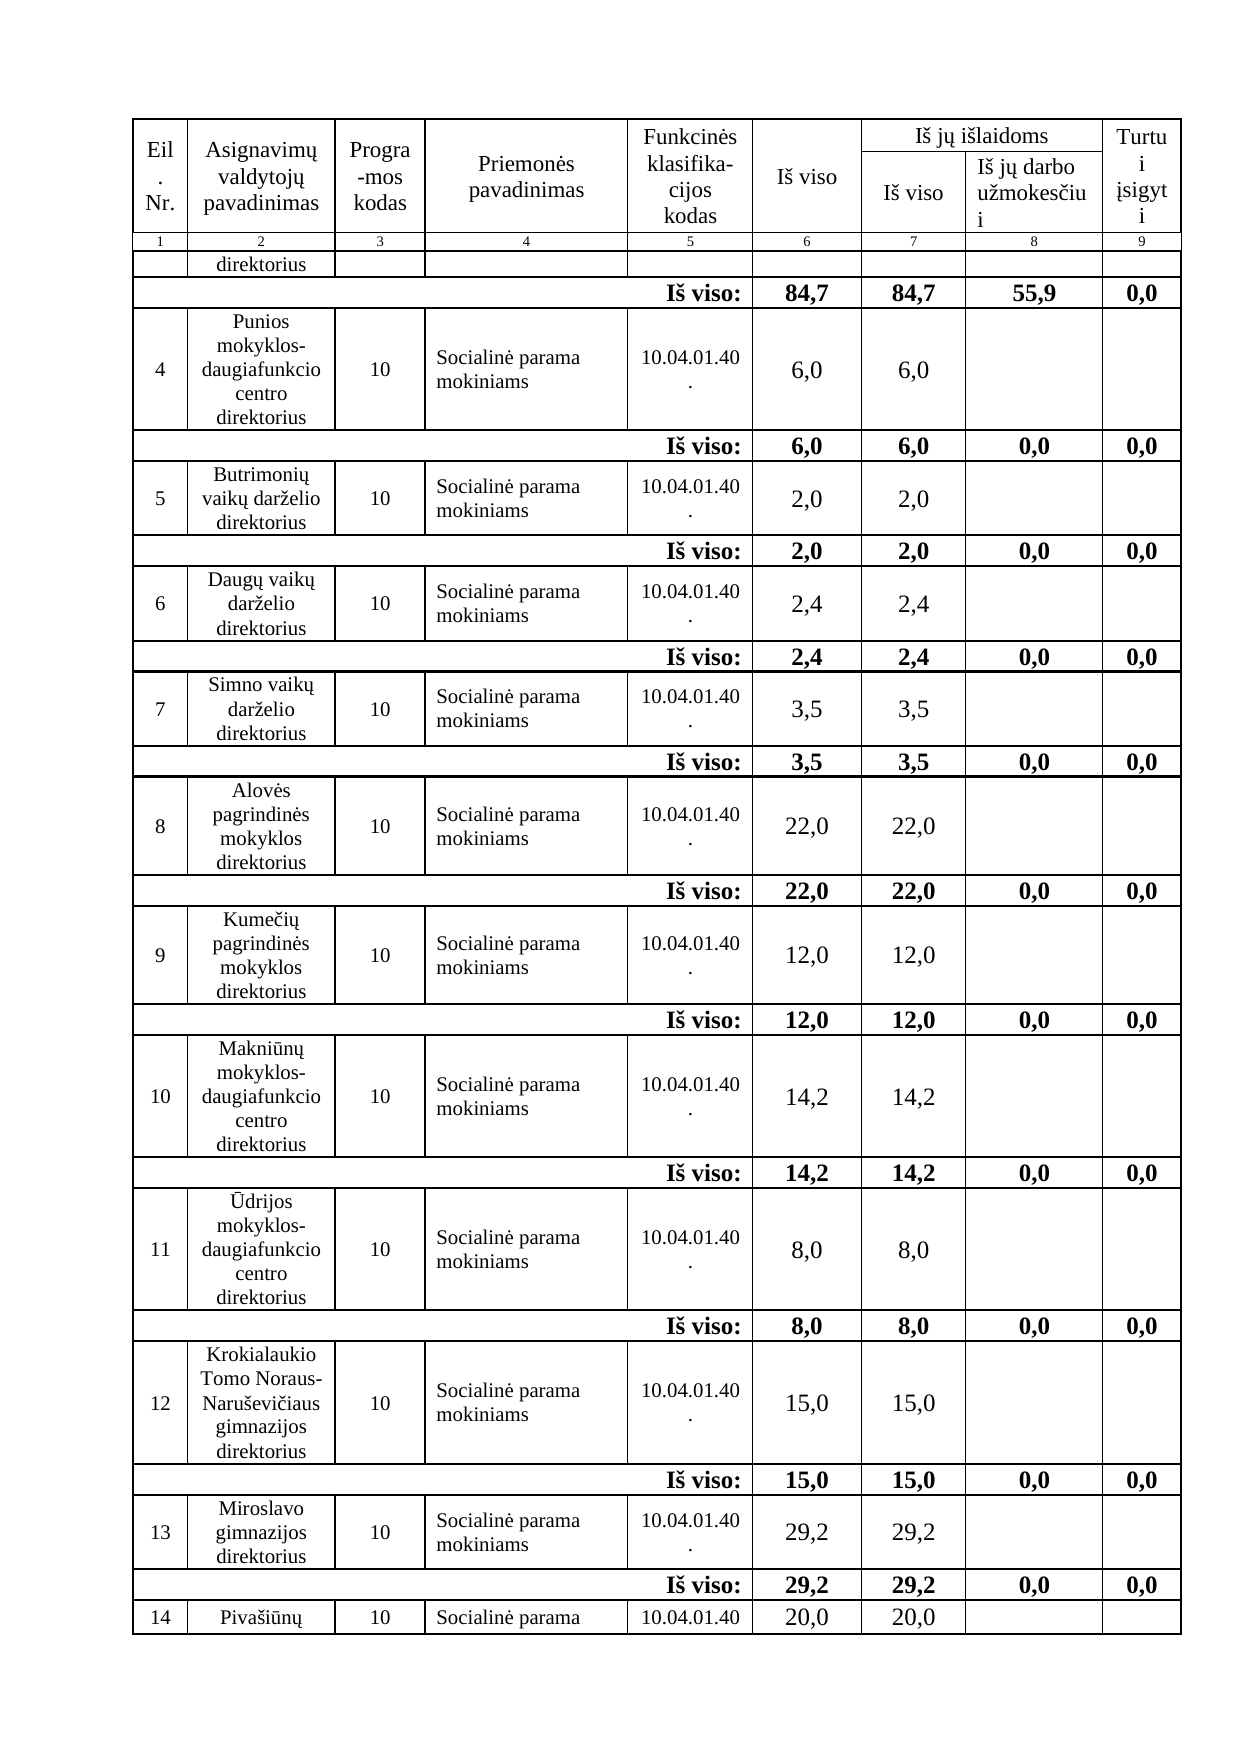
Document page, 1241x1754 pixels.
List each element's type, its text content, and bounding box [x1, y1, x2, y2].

table_cell Ūdrijos mokyklos-daugiafunkcio centro direktorius [188, 1189, 334, 1309]
table_cell 10.04.01.40. [628, 907, 752, 1003]
table_cell 10.04.01.40. [628, 1189, 752, 1309]
table_cell [753, 252, 861, 276]
table_cell 2,4 [753, 642, 861, 670]
table_cell Simno vaikų darželio direktorius [188, 673, 334, 744]
table_cell Butrimonių vaikų darželio direktorius [188, 462, 334, 534]
table_cell 2,4 [753, 567, 861, 639]
table_cell 0,0 [966, 536, 1102, 565]
table_cell [966, 1342, 1102, 1463]
table_cell 14 [134, 1601, 187, 1633]
table_cell Iš viso: [134, 431, 752, 460]
table_cell Iš viso: [134, 1311, 752, 1340]
table_cell 14,2 [753, 1158, 861, 1187]
table_cell Pivašiūnų [188, 1601, 334, 1633]
table_cell 10 [336, 1601, 424, 1633]
table_cell 10 [336, 309, 424, 429]
table_cell 0,0 [1103, 876, 1180, 904]
table_cell Iš viso: [134, 1465, 752, 1493]
table_cell Daugų vaikų darželio direktorius [188, 567, 334, 639]
table_cell 29,2 [753, 1570, 861, 1598]
table_cell 0,0 [1103, 1158, 1180, 1187]
table_cell 10.04.01.40. [628, 673, 752, 744]
table_cell 0,0 [1103, 536, 1180, 565]
table_cell [966, 673, 1102, 744]
table_cell 2,0 [753, 462, 861, 534]
table_cell 0,0 [966, 1570, 1102, 1598]
table_cell [966, 309, 1102, 429]
table_cell 12,0 [753, 907, 861, 1003]
table_cell 6,0 [753, 309, 861, 429]
table_cell 7 [862, 233, 965, 250]
table_cell Makniūnų mokyklos-daugiafunkcio centro direktorius [188, 1036, 334, 1156]
table_cell 10 [336, 673, 424, 744]
table_cell 0,0 [966, 1311, 1102, 1340]
table_cell 10.04.01.40. [628, 462, 752, 534]
table_cell 0,0 [966, 431, 1102, 460]
table_header Priemonės pavadinimas [426, 120, 627, 232]
table_header Eil. Nr. [134, 120, 187, 232]
table_header Progra-mos kodas [336, 120, 424, 232]
table_cell 0,0 [1103, 1311, 1180, 1340]
table_cell 12,0 [862, 1005, 965, 1034]
table_cell 22,0 [753, 778, 861, 874]
table_cell 12 [134, 1342, 187, 1463]
table_cell direktorius [188, 252, 334, 276]
table_cell Iš viso: [134, 1570, 752, 1598]
table_cell Socialinė parama mokiniams [426, 1496, 627, 1568]
table_cell 22,0 [862, 778, 965, 874]
table_cell 84,7 [753, 278, 861, 307]
table_cell 0,0 [966, 1465, 1102, 1493]
table_cell 2,0 [862, 536, 965, 565]
table_header Asignavimų valdytojų pavadinimas [188, 120, 334, 232]
table_cell 6 [134, 567, 187, 639]
table_header Iš viso [753, 120, 861, 232]
table_cell Miroslavo gimnazijos direktorius [188, 1496, 334, 1568]
table_cell [966, 462, 1102, 534]
table_cell Socialinė parama mokiniams [426, 907, 627, 1003]
table_cell [1103, 907, 1180, 1003]
table_cell 14,2 [862, 1036, 965, 1156]
table_cell [1103, 1496, 1180, 1568]
table_cell Iš viso: [134, 747, 752, 775]
table_cell [426, 252, 627, 276]
table_cell 10 [336, 462, 424, 534]
table_cell 10 [336, 567, 424, 639]
table_cell 20,0 [753, 1601, 861, 1633]
table_cell 0,0 [1103, 642, 1180, 670]
table_cell 29,2 [862, 1570, 965, 1598]
table_cell Iš viso: [134, 1158, 752, 1187]
table_cell [1103, 462, 1180, 534]
table_cell Socialinė parama mokiniams [426, 1036, 627, 1156]
table_cell 0,0 [1103, 1570, 1180, 1598]
table_cell [336, 252, 424, 276]
table_cell 14,2 [862, 1158, 965, 1187]
table_cell 6,0 [862, 309, 965, 429]
table_cell Iš viso: [134, 642, 752, 670]
table_cell [628, 252, 752, 276]
table_cell 8 [966, 233, 1102, 250]
table_cell [1103, 778, 1180, 874]
table_cell 15,0 [753, 1342, 861, 1463]
table_cell 10 [336, 1496, 424, 1568]
table_cell 0,0 [966, 642, 1102, 670]
table_cell 0,0 [1103, 1005, 1180, 1034]
table_cell [134, 252, 187, 276]
table_cell 12,0 [862, 907, 965, 1003]
table_cell [1103, 1036, 1180, 1156]
table_cell Socialinė parama mokiniams [426, 462, 627, 534]
table_cell 2,0 [862, 462, 965, 534]
table_cell Iš viso: [134, 1005, 752, 1034]
table_cell [862, 252, 965, 276]
table_cell 6,0 [753, 431, 861, 460]
table_cell [1103, 309, 1180, 429]
table_cell [966, 1036, 1102, 1156]
table_cell 9 [1103, 233, 1181, 250]
table_cell Socialinė parama mokiniams [426, 309, 627, 429]
table_cell 84,7 [862, 278, 965, 307]
table_cell 3 [336, 233, 424, 250]
table_cell 29,2 [753, 1496, 861, 1568]
table_cell 10.04.01.40. [628, 1342, 752, 1463]
table_cell 14,2 [753, 1036, 861, 1156]
table_cell 15,0 [753, 1465, 861, 1493]
table_cell [966, 778, 1102, 874]
table_cell Iš viso: [134, 536, 752, 565]
table_cell 2,4 [862, 567, 965, 639]
table_cell [1103, 252, 1180, 276]
table_cell Iš viso: [134, 876, 752, 904]
table_cell 3,5 [753, 673, 861, 744]
table_cell 4 [426, 233, 627, 250]
table_cell [1103, 673, 1180, 744]
table_cell 0,0 [1103, 747, 1180, 775]
table_cell [966, 1601, 1102, 1633]
table_cell 0,0 [1103, 431, 1180, 460]
table_cell 10.04.01.40. [628, 1036, 752, 1156]
table_cell 0,0 [966, 1158, 1102, 1187]
table_cell 5 [628, 233, 752, 250]
table_cell 0,0 [966, 1005, 1102, 1034]
table_cell Socialinė parama mokiniams [426, 673, 627, 744]
table_cell 20,0 [862, 1601, 965, 1633]
table_cell 3,5 [862, 747, 965, 775]
table_header Funkcinės klasifika-cijos kodas [628, 120, 752, 232]
table_cell 15,0 [862, 1465, 965, 1493]
table_cell 13 [134, 1496, 187, 1568]
table_cell 8,0 [753, 1311, 861, 1340]
table_cell 8 [134, 778, 187, 874]
table_cell 1 [133, 233, 187, 250]
table_cell 10.04.01.40. [628, 567, 752, 639]
table_cell 8,0 [862, 1189, 965, 1309]
table_cell [966, 907, 1102, 1003]
table_cell [1103, 1189, 1180, 1309]
table_cell 15,0 [862, 1342, 965, 1463]
table_cell Iš viso: [134, 278, 752, 307]
table_cell 10.04.01.40 [628, 1601, 752, 1633]
table_cell Punios mokyklos-daugiafunkcio centro direktorius [188, 309, 334, 429]
table_cell 3,5 [753, 747, 861, 775]
table_cell 4 [134, 309, 187, 429]
table_header Turtui įsigyti [1103, 120, 1180, 232]
table_cell [966, 567, 1102, 639]
table_cell Kumečių pagrindinės mokyklos direktorius [188, 907, 334, 1003]
table_cell 2 [188, 233, 334, 250]
table_cell Alovės pagrindinės mokyklos direktorius [188, 778, 334, 874]
table_cell Socialinė parama mokiniams [426, 1342, 627, 1463]
table_cell 0,0 [1103, 1465, 1180, 1493]
table_cell 0,0 [966, 876, 1102, 904]
table_cell Socialinė parama mokiniams [426, 778, 627, 874]
table_cell 2,0 [753, 536, 861, 565]
table_cell 7 [134, 673, 187, 744]
table_cell 8,0 [753, 1189, 861, 1309]
table_cell 0,0 [1103, 278, 1180, 307]
table_cell 10 [336, 1036, 424, 1156]
table_cell Socialinė parama mokiniams [426, 567, 627, 639]
table_cell Iš viso [862, 152, 965, 232]
table_cell 8,0 [862, 1311, 965, 1340]
table_cell 5 [134, 462, 187, 534]
table_cell 10.04.01.40. [628, 309, 752, 429]
table_cell 6,0 [862, 431, 965, 460]
table_cell 10 [134, 1036, 187, 1156]
table_cell [1103, 1342, 1180, 1463]
table_cell 12,0 [753, 1005, 861, 1034]
table_cell 10 [336, 1342, 424, 1463]
table_cell [1103, 567, 1180, 639]
table_cell 10 [336, 778, 424, 874]
table_cell [966, 1496, 1102, 1568]
table_cell [966, 1189, 1102, 1309]
table_cell [1103, 1601, 1180, 1633]
table_cell 10.04.01.40. [628, 778, 752, 874]
table_cell 6 [753, 233, 861, 250]
table_cell 55,9 [966, 278, 1102, 307]
table_cell Socialinė parama [426, 1601, 627, 1633]
table_cell Krokialaukio Tomo Noraus-Naruševičiaus gimnazijos direktorius [188, 1342, 334, 1463]
table_cell 22,0 [862, 876, 965, 904]
table_cell 10 [336, 1189, 424, 1309]
table_header Iš jų išlaidoms [862, 120, 1102, 151]
table_cell 9 [134, 907, 187, 1003]
table_cell 2,4 [862, 642, 965, 670]
table_cell 10 [336, 907, 424, 1003]
table_cell 0,0 [966, 747, 1102, 775]
table_cell 22,0 [753, 876, 861, 904]
table_cell [966, 252, 1102, 276]
table_cell 3,5 [862, 673, 965, 744]
table_cell 11 [134, 1189, 187, 1309]
table_cell Iš jų darbo užmokesčiui [966, 152, 1102, 232]
table_cell 10.04.01.40. [628, 1496, 752, 1568]
table_cell Socialinė parama mokiniams [426, 1189, 627, 1309]
table_cell 29,2 [862, 1496, 965, 1568]
